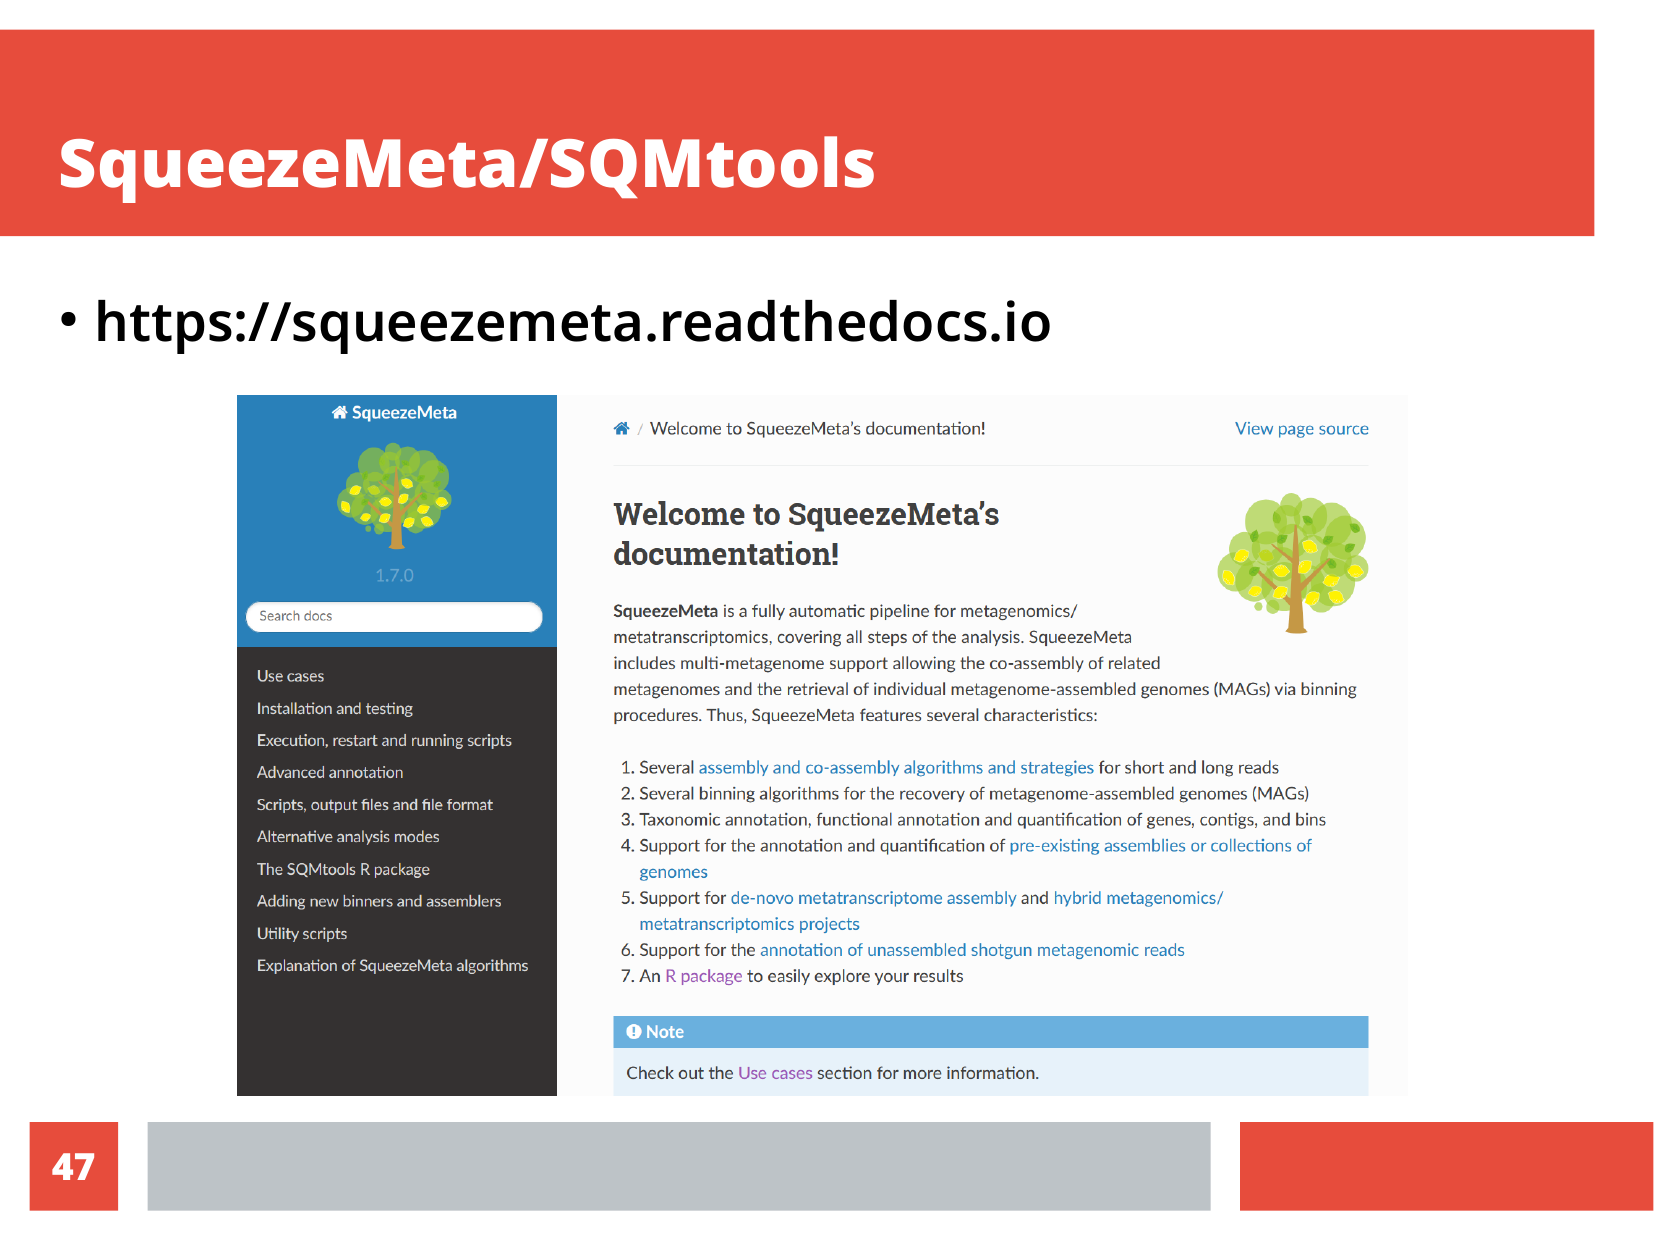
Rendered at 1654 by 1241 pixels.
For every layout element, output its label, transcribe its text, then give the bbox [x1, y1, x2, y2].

list https://squeezemeta.readthedocs.io [59, 283, 1565, 1052]
picture [237, 395, 1408, 1096]
title SqueezeMeta/SQMtools [59, 59, 1595, 207]
